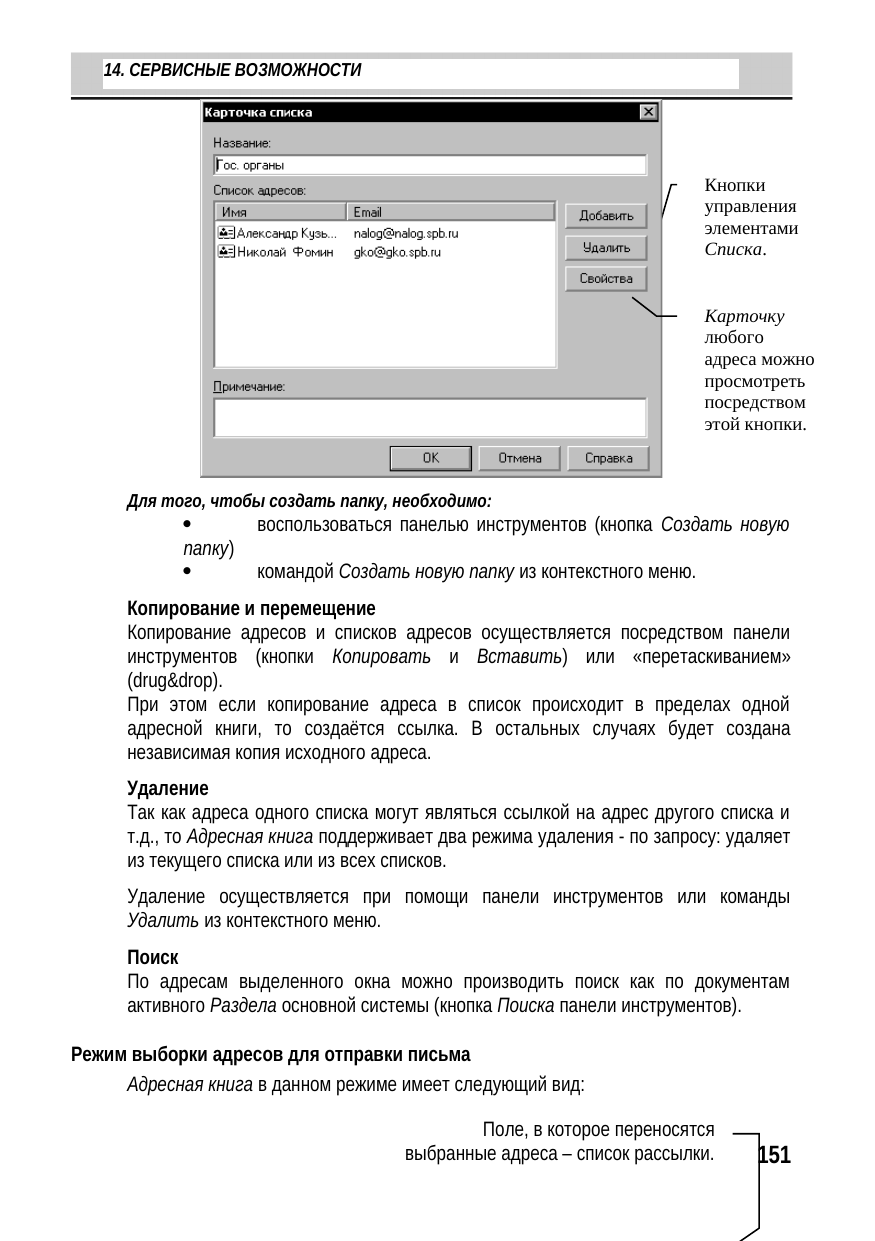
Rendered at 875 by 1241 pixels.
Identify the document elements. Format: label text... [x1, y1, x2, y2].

text Так как адреса одного списка могут являться ссылкой на адрес другого списка и т.д., то Адресная книга поддерживает два режима удаления - по запросу: удаляет из текущего списка или из всех списков. [127, 800, 791, 872]
text Для того, чтобы создать папку, необходимо: [127, 490, 791, 512]
text Удаление осуществляется при помощи панели инструментов или команды Удалить из контекстного меню. [127, 884, 791, 932]
subtitle Режим выборки адресов для отправки письма [71, 1042, 791, 1066]
text При этом если копирование адреса в список происходит в пределах одной адресной книги, то создаётся ссылка. В остальных случаях будет создана независимая копия исходного адреса. [127, 692, 791, 764]
list командой Создать новую папку из контекстного меню. [183, 559, 791, 583]
text По адресам выделенного окна можно производить поиск как по документам активного Раздела основной системы (кнопка Поиска панели инструментов). [127, 969, 791, 1017]
text Копирование и перемещение [127, 596, 791, 620]
list воспользоваться панелью инструментов (кнопка Создать новую папку) [183, 512, 791, 559]
text Удаление [127, 776, 791, 800]
text Поиск [127, 945, 791, 969]
text Копирование адресов и списков адресов осуществляется посредством панели инструментов (кнопки Копировать и Вставить) или «перетаскиванием» (drug&drop). [127, 620, 791, 692]
text Адресная книга в данном режиме имеет следующий вид: [127, 1072, 791, 1096]
